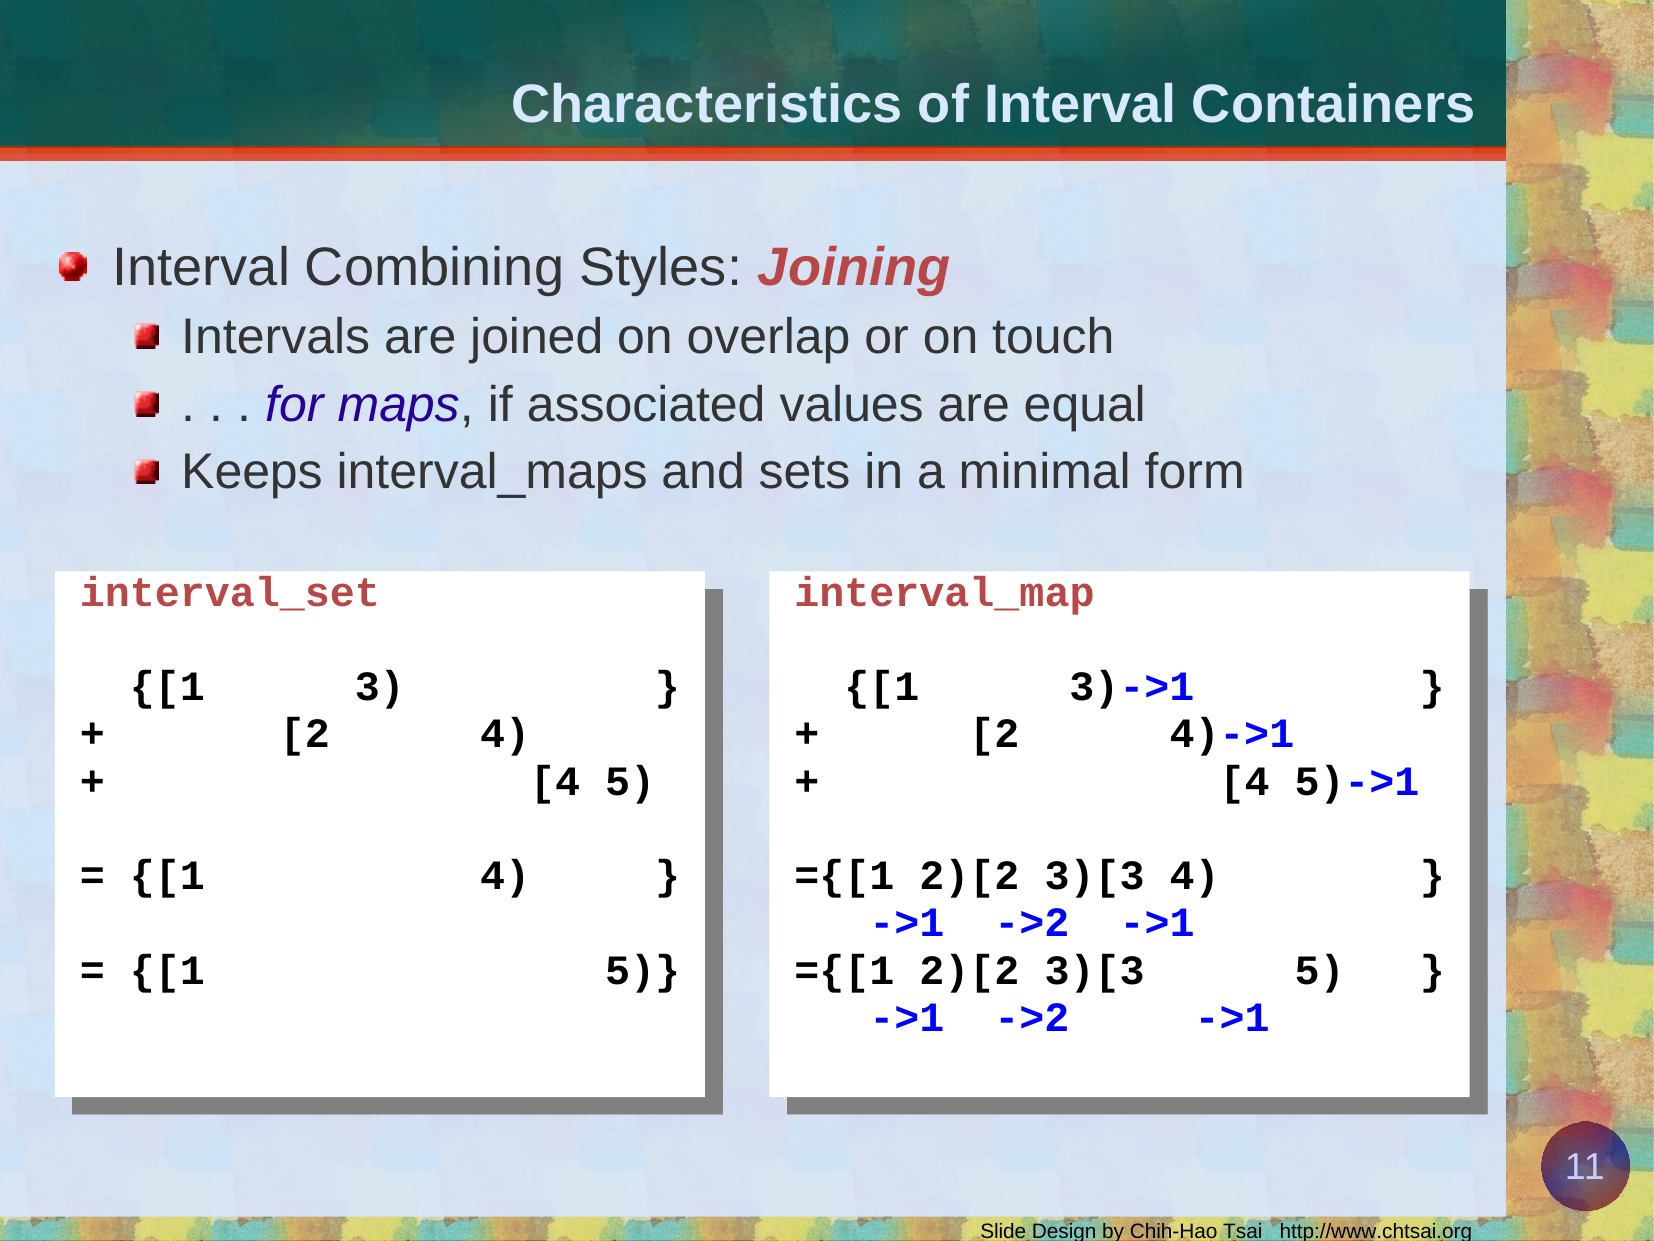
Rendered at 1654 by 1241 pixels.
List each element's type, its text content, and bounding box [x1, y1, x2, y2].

title Characteristics of Interval Containers [29, 59, 1477, 148]
text_box interval_map {[1 3)->1 } + [2 4)->1 + [4 5)->1 ={[1 2)[2 3)[3 4) } ->1 ->2 ->1 ={[1 2)[2 3)[3 5) } ->1 ->2 ->1 [769, 571, 1470, 1098]
text_box interval_set {[1 3) } + [2 4) + [4 5) = {[1 4) } = {[1 5)} [54, 571, 705, 1098]
list Interval Combining Styles: Joining Intervals are joined on overlap or on touch . . . for maps, if associated values are equal Keeps interval_maps and sets in a minimal form [59, 236, 1418, 577]
